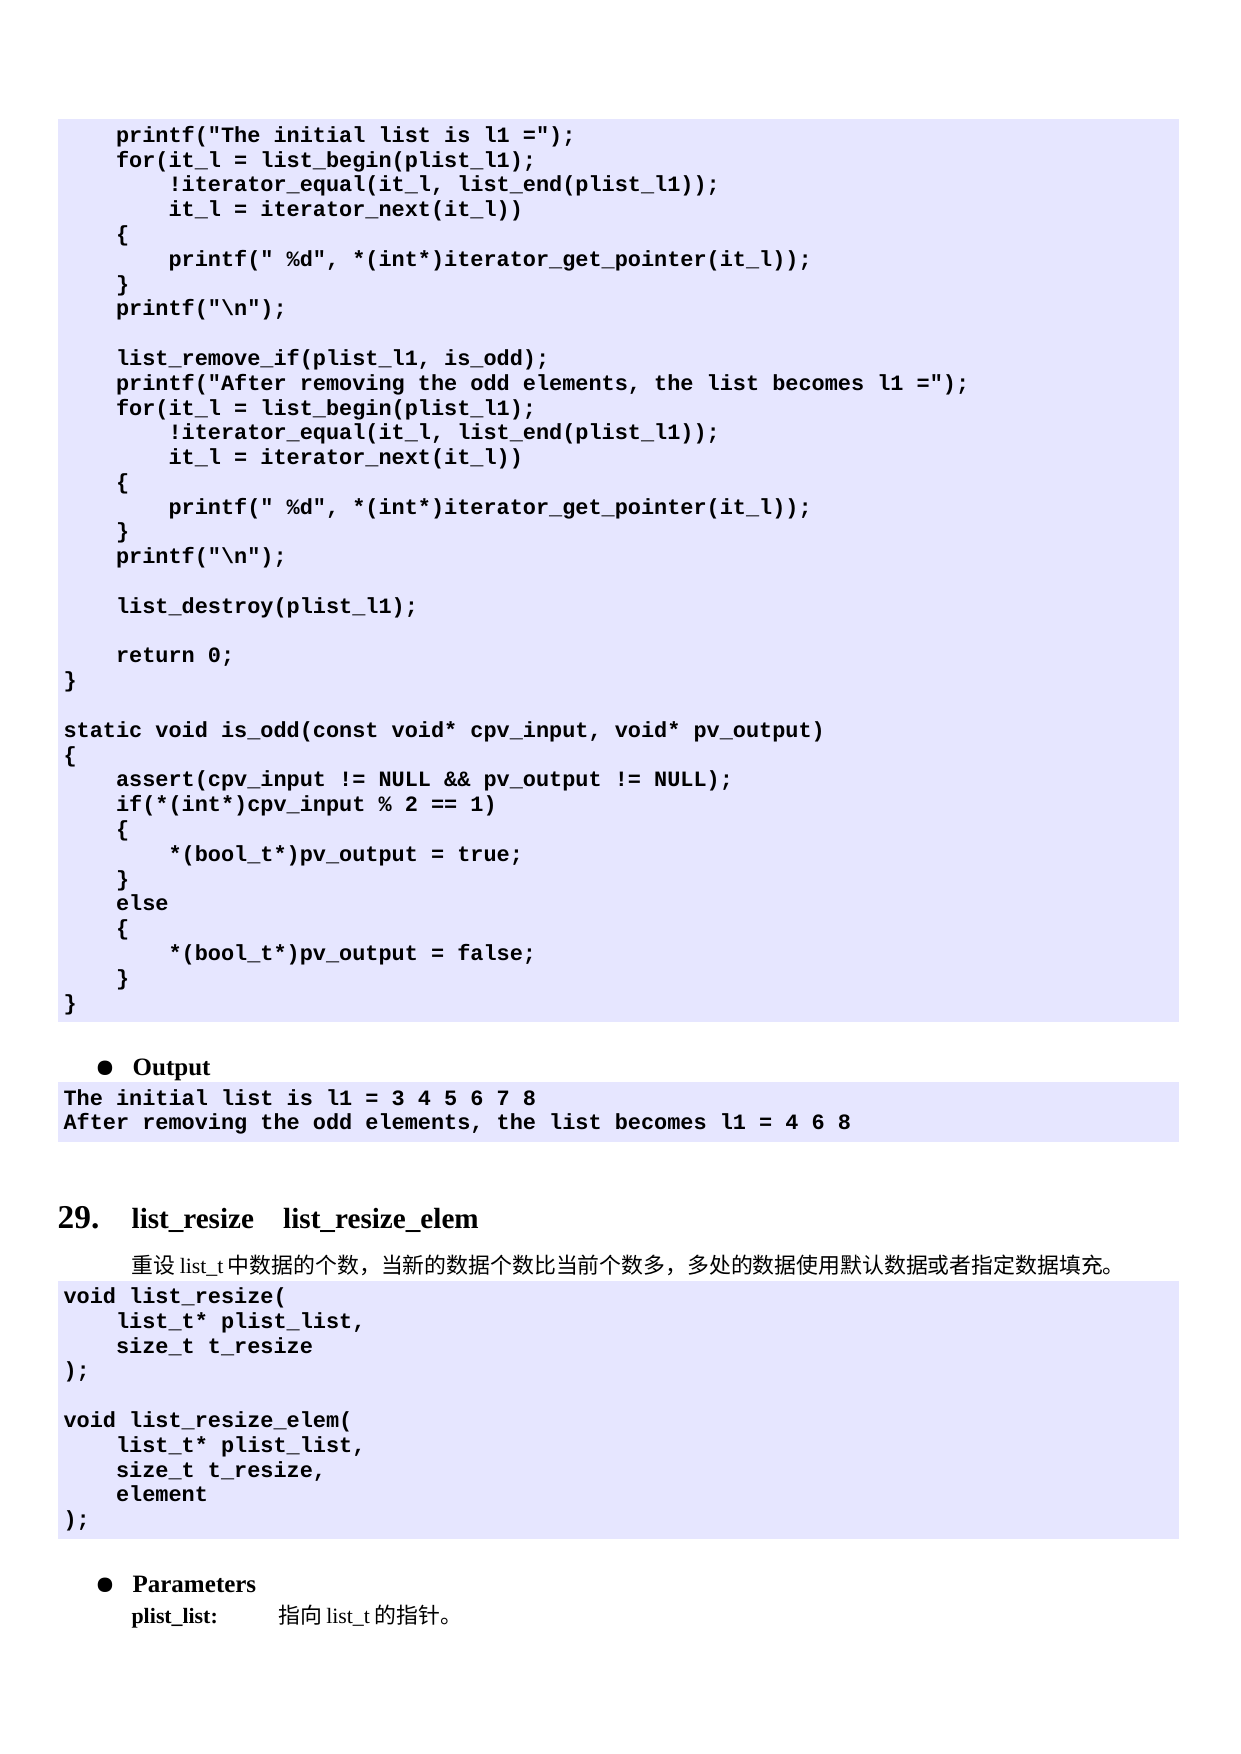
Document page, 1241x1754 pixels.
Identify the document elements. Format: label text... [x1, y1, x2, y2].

text 重设list_t中数据的个数，当新的数据个数比当前个数多，多处的数据使用默认数据或者指定数据填充。 [57, 1248, 1179, 1279]
text plist_list: 指向list_t的指针。 [57, 1598, 1179, 1629]
table_header void list_resize( list_t* plist_list, size_t t_resize ); void list_resize_elem( list_t* plist_list, size_t t_resize, element ); [58, 1281, 1179, 1539]
subtitle list_resize list_resize_elem [57, 1197, 1179, 1235]
list Parameters [95, 1569, 1179, 1598]
table_header printf("The initial list is l1 ="); for(it_l = list_begin(plist_l1); !iterator_equal(it_l, list_end(plist_l1)); it_l = iterator_next(it_l)) { printf(" %d", *(int*)iterator_get_pointer(it_l)); } printf("\n"); list_remove_if(plist_l1, is_odd); printf("After removing the odd elements, the list becomes l1 ="); for(it_l = list_begin(plist_l1); !iterator_equal(it_l, list_end(plist_l1)); it_l = iterator_next(it_l)) { printf(" %d", *(int*)iterator_get_pointer(it_l)); } printf("\n"); list_destroy(plist_l1); return 0; } static void is_odd(const void* cpv_input, void* pv_output) { assert(cpv_input != NULL && pv_output != NULL); if(*(int*)cpv_input % 2 == 1) { *(bool_t*)pv_output = true; } else { *(bool_t*)pv_output = false; } } [58, 119, 1179, 1022]
list Output [95, 1052, 1179, 1081]
table_header The initial list is l1 = 3 4 5 6 7 8 After removing the odd elements, the list becomes l1 = 4 6 8 [58, 1082, 1179, 1142]
